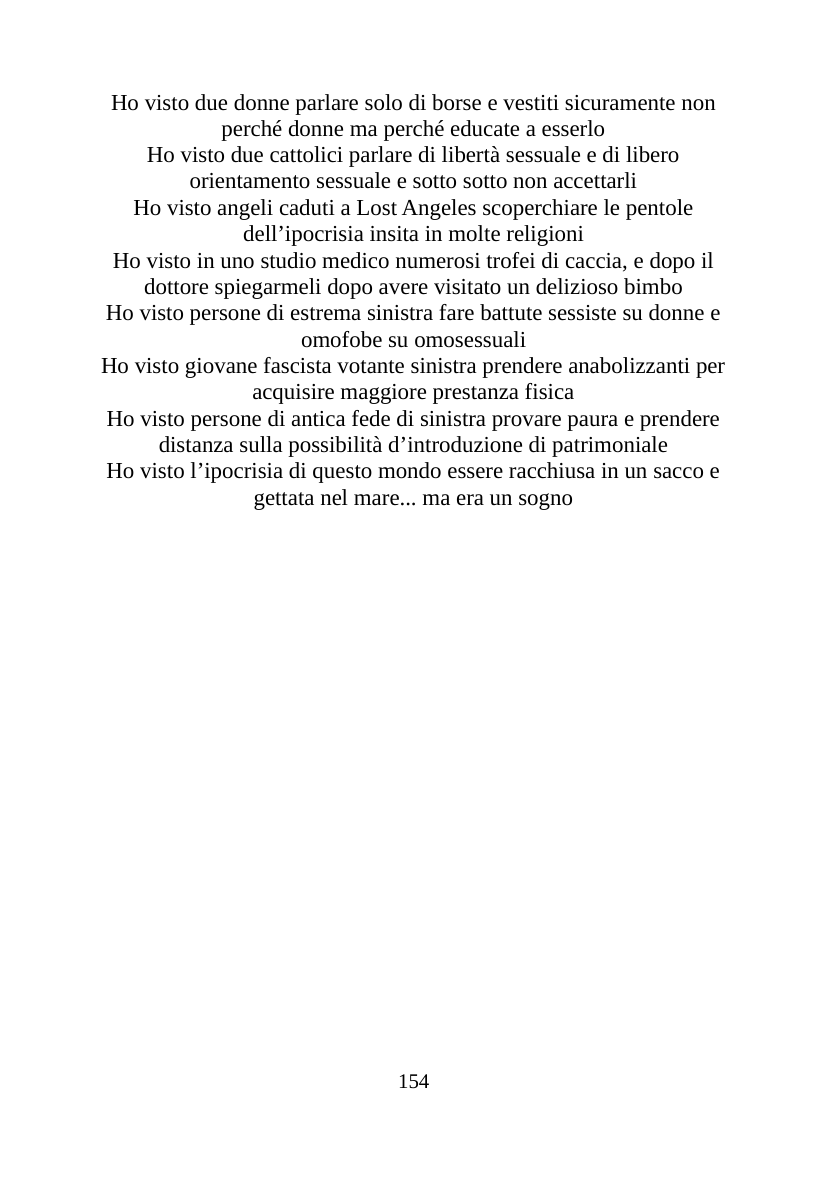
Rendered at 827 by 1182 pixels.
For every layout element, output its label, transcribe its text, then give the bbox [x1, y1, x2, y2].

text Ho visto l’ipocrisia di questo mondo essere racchiusa in un sacco e gettata nel mare... ma era un sogno [88, 457, 738, 510]
text Ho visto giovane fascista votante sinistra prendere anabolizzanti per acquisire maggiore prestanza fisica [88, 352, 738, 405]
text Ho visto angeli caduti a Lost Angeles scoperchiare le pentole dell’ipocrisia insita in molte religioni [88, 194, 738, 247]
text Ho visto due donne parlare solo di borse e vestiti sicuramente non perché donne ma perché educate a esserlo [88, 88, 738, 141]
text Ho visto persone di estrema sinistra fare battute sessiste su donne e omofobe su omosessuali [88, 299, 738, 352]
text Ho visto in uno studio medico numerosi trofei di caccia, e dopo il dottore spiegarmeli dopo avere visitato un delizioso bimbo [88, 247, 738, 299]
text Ho visto persone di antica fede di sinistra provare paura e prendere distanza sulla possibilità d’introduzione di patrimoniale [88, 405, 738, 457]
text Ho visto due cattolici parlare di libertà sessuale e di libero orientamento sessuale e sotto sotto non accettarli [88, 141, 738, 194]
